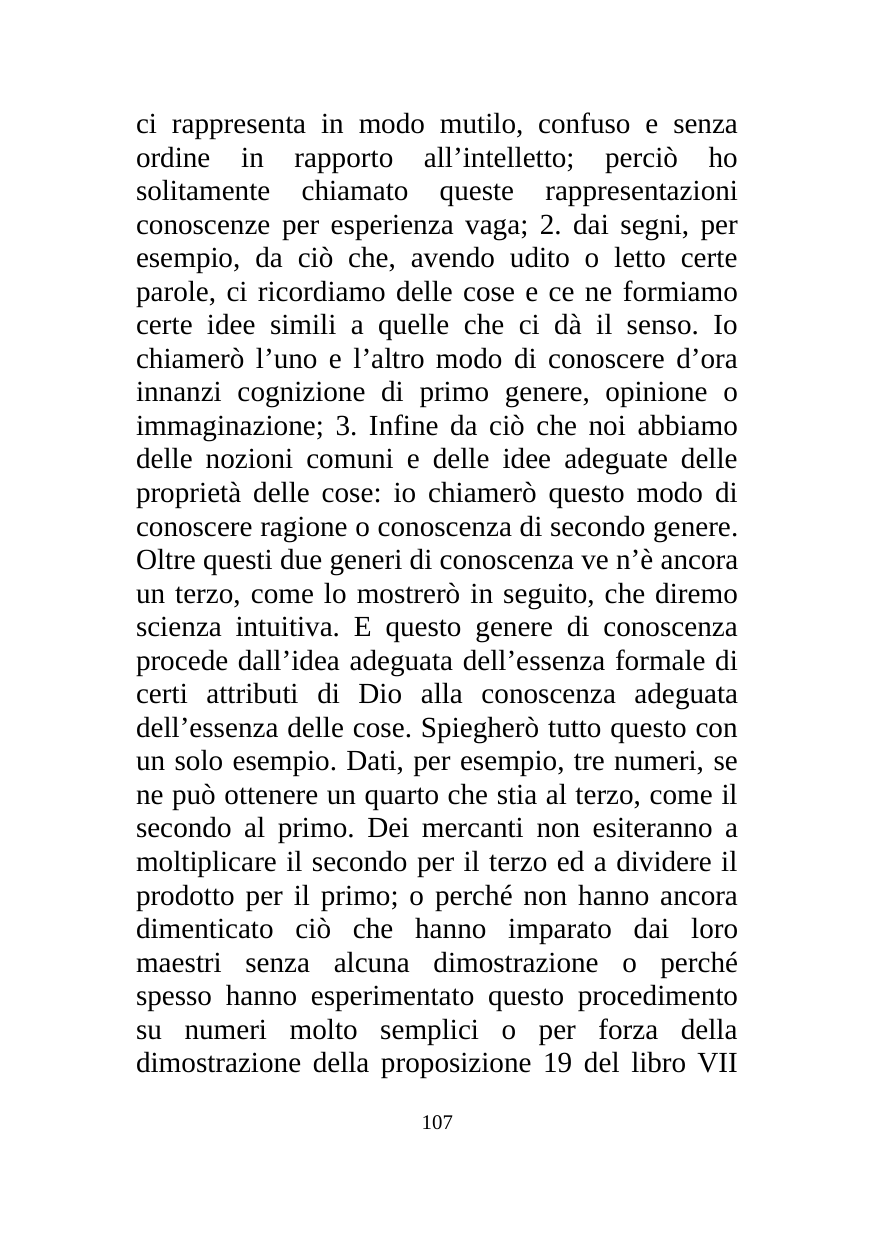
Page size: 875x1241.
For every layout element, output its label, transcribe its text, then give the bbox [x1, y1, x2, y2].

text ci rappresenta in modo mutilo, confuso e senza ordine in rapporto all’intelletto; perciò ho solitamente chiamato queste rappresentazioni conoscenze per esperienza vaga; 2. dai segni, per esempio, da ciò che, avendo udito o letto certe parole, ci ricordiamo delle cose e ce ne formiamo certe idee simili a quelle che ci dà il senso. Io chiamerò l’uno e l’altro modo di conoscere d’ora innanzi cognizione di primo genere, opinione o immaginazione; 3. Infine da ciò che noi abbiamo delle nozioni comuni e delle idee adeguate delle proprietà delle cose: io chiamerò questo modo di conoscere ragione o conoscenza di secondo genere. Oltre questi due generi di conoscenza ve n’è ancora un terzo, come lo mostrerò in seguito, che diremo scienza intuitiva. E questo genere di conoscenza procede dall’idea adeguata dell’essenza formale di certi attributi di Dio alla conoscenza adeguata dell’essenza delle cose. Spiegherò tutto questo con un solo esempio. Dati, per esempio, tre numeri, se ne può ottenere un quarto che stia al terzo, come il secondo al primo. Dei mercanti non esiteranno a moltiplicare il secondo per il terzo ed a dividere il prodotto per il primo; o perché non hanno ancora dimenticato ciò che hanno imparato dai loro maestri senza alcuna dimostrazione o perché spesso hanno esperimentato questo procedimento su numeri molto semplici o per forza della dimostrazione della proposizione 19 del libro VII [136, 106, 738, 1079]
